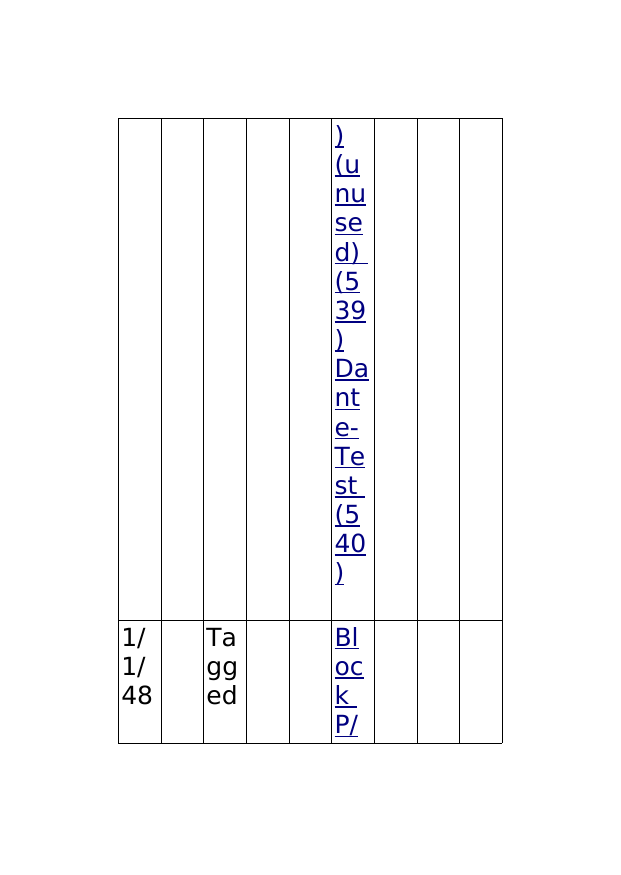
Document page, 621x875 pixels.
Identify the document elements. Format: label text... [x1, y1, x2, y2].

table_cell [418, 119, 459, 620]
table_cell 1/1/48 [119, 621, 161, 742]
table_cell [375, 621, 417, 742]
table_cell Block P/ [332, 621, 374, 742]
table_cell [375, 119, 417, 620]
table_cell [460, 119, 502, 620]
table_cell [290, 119, 331, 620]
table_cell [162, 621, 203, 742]
table_cell ) (unused) (539) Dante-Test (540) [332, 119, 374, 620]
table_cell Tagged [204, 621, 246, 742]
table_cell [418, 621, 459, 742]
table_cell [247, 119, 289, 620]
table_cell [162, 119, 203, 620]
table_cell [119, 119, 161, 620]
table_cell [204, 119, 246, 620]
table_cell [460, 621, 502, 742]
table_cell [290, 621, 331, 742]
table_cell [247, 621, 289, 742]
